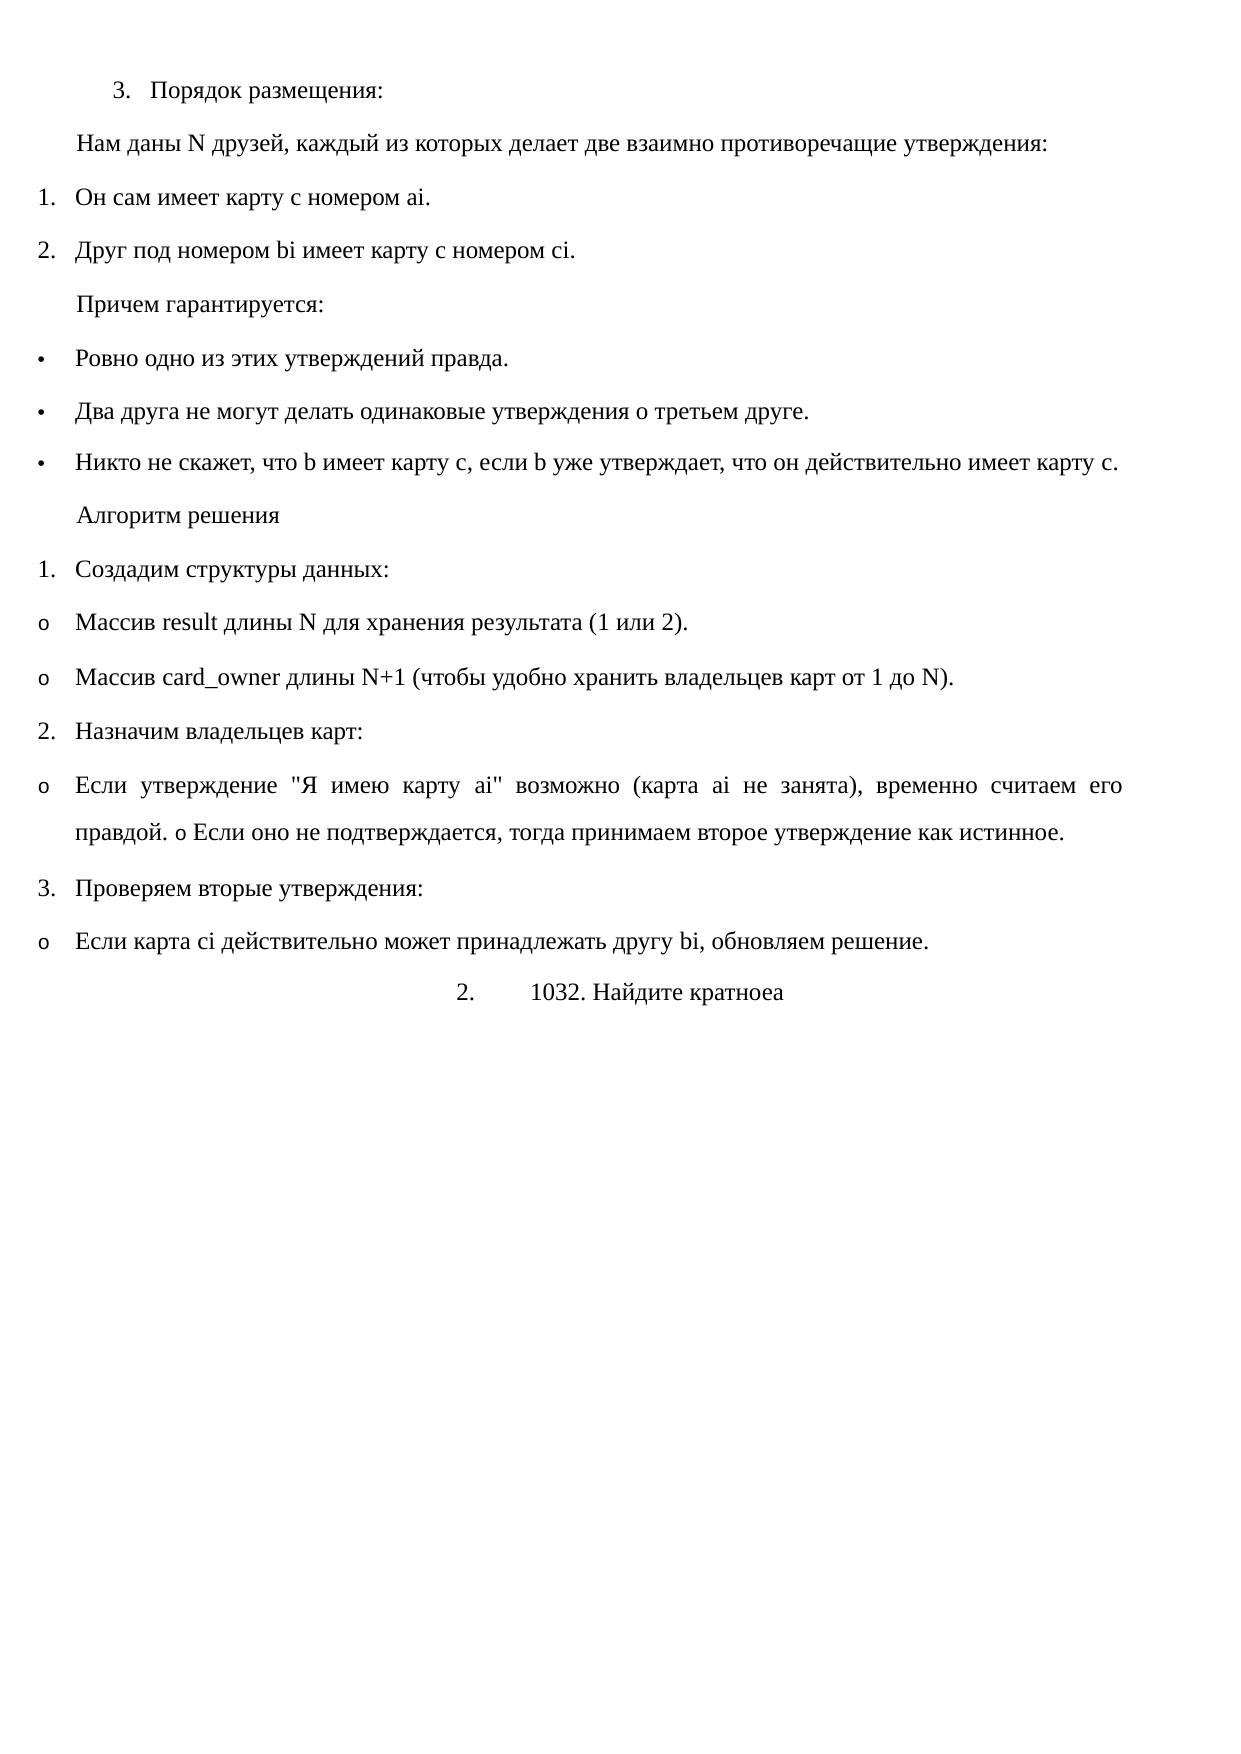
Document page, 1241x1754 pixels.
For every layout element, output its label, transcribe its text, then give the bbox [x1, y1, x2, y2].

list 1032. Найдите кратноеa [75, 977, 1171, 1005]
list Массив result длины N для хранения результата (1 или 2). [37, 607, 1166, 637]
list Друг под номером bi имеет карту с номером ci. [37, 236, 1166, 264]
list Создадим структуры данных: [37, 554, 1166, 582]
text Нам даны N друзей, каждый из которых делает две взаимно противоречащие утверждения: [76, 128, 1166, 157]
list Он сам имеет карту с номером ai. [37, 182, 1166, 211]
list Если карта ci действительно может принадлежать другу bi, обновляем решение. [37, 926, 1123, 956]
list Назначим владельцев карт: [37, 716, 1166, 745]
list Если утверждение "Я имею карту ai" возможно (карта ai не занята), временно считаем его правдой. o Если оно не подтверждается, тогда принимаем второе утверждение как истинное. [37, 770, 1123, 846]
text Алгоритм решения [76, 500, 1166, 529]
list Массив card_owner длины N+1 (чтобы удобно хранить владельцев карт от 1 до N). [37, 662, 1166, 691]
list Порядок размещения: [112, 75, 1172, 104]
text Причем гарантируется: [76, 289, 1166, 318]
list Никто не скажет, что b имеет карту c, если b уже утверждает, что он действительно имеет карту c. [37, 447, 1166, 475]
list Два друга не могут делать одинаковые утверждения о третьем друге. [37, 396, 1166, 425]
list Проверяем вторые утверждения: [37, 873, 1166, 902]
list Ровно одно из этих утверждений правда. [37, 343, 1166, 371]
